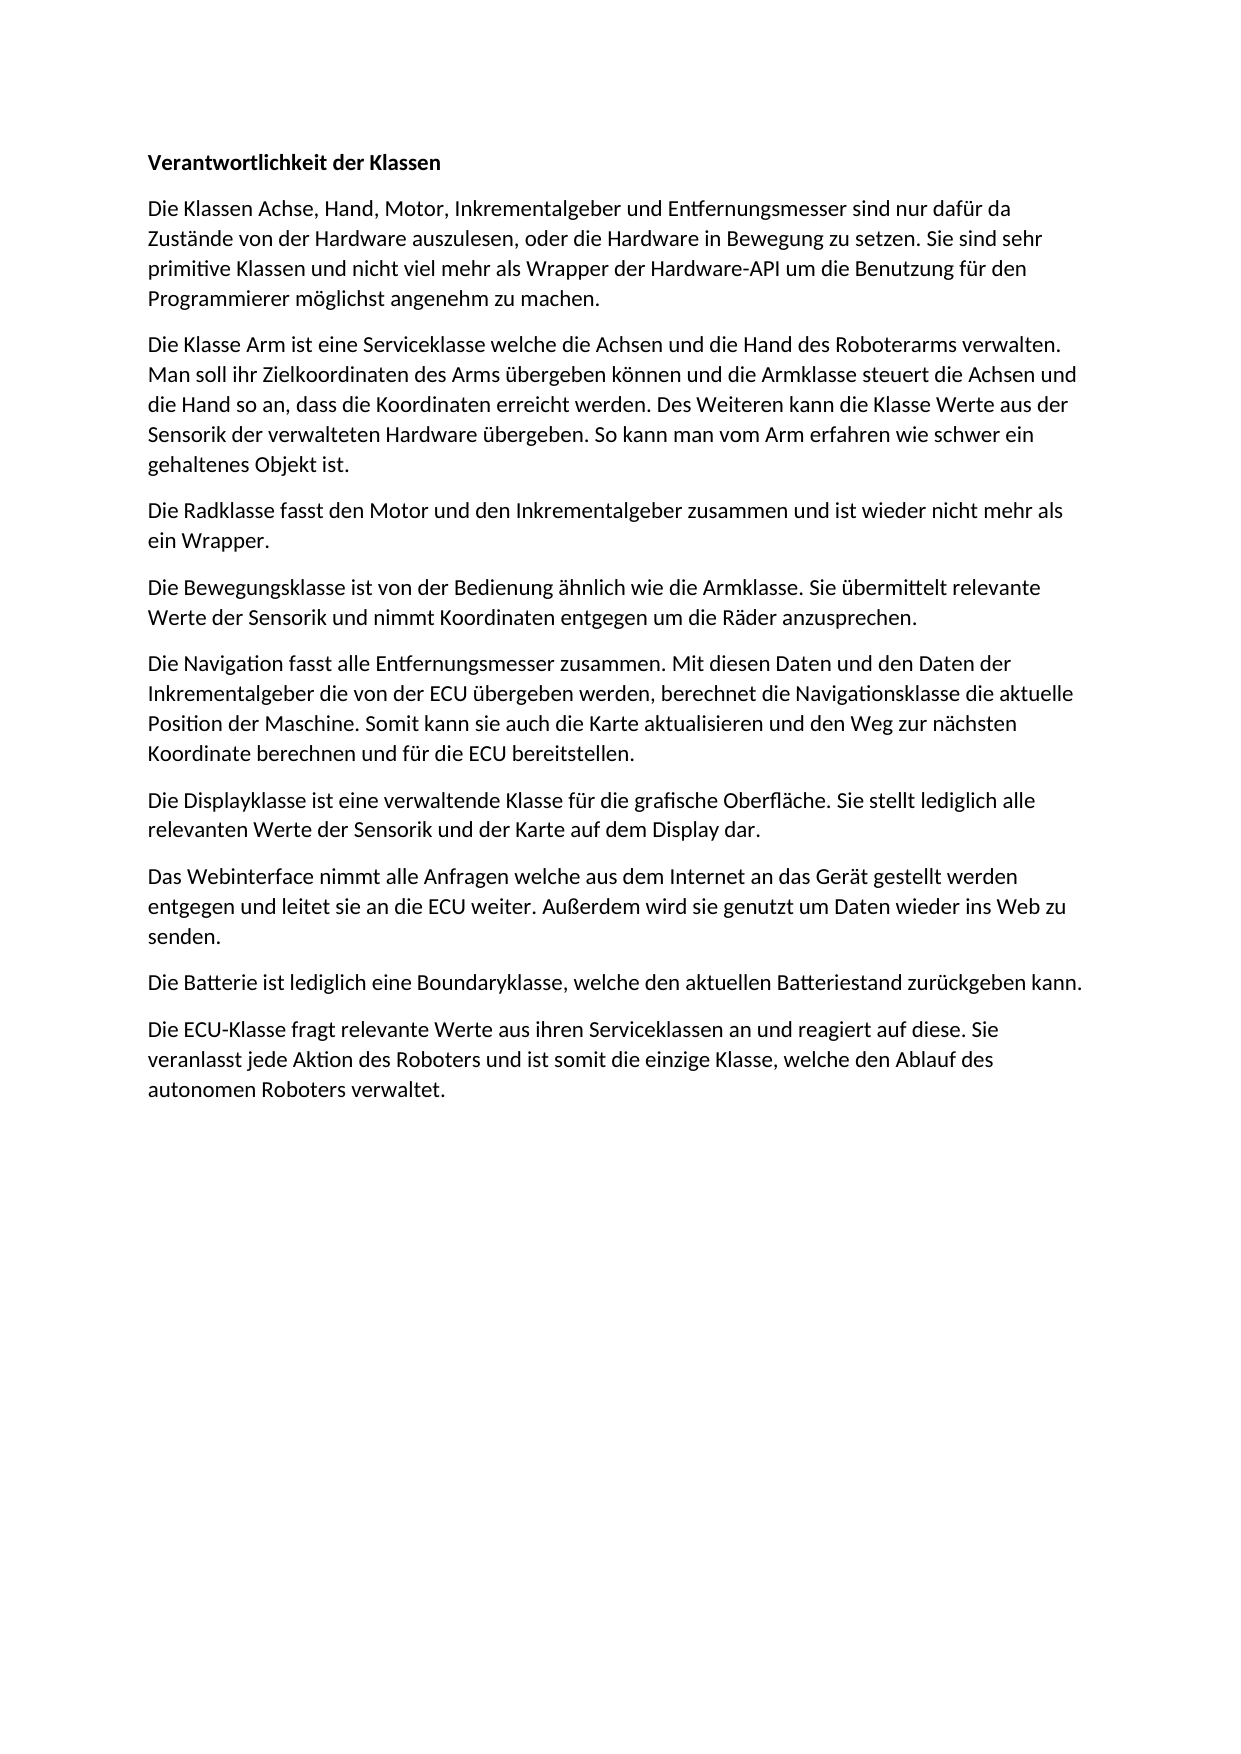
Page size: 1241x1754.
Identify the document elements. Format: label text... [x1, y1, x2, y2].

text Die Radklasse fasst den Motor und den Inkrementalgeber zusammen und ist wieder nicht mehr als ein Wrapper. [148, 497, 1093, 554]
text Die Klasse Arm ist eine Serviceklasse welche die Achsen und die Hand des Roboterarms verwalten. Man soll ihr Zielkoordinaten des Arms übergeben können und die Armklasse steuert die Achsen und die Hand so an, dass die Koordinaten erreicht werden. Des Weiteren kann die Klasse Werte aus der Sensorik der verwalteten Hardware übergeben. So kann man vom Arm erfahren wie schwer ein gehaltenes Objekt ist. [148, 330, 1093, 478]
text Das Webinterface nimmt alle Anfragen welche aus dem Internet an das Gerät gestellt werden entgegen und leitet sie an die ECU weiter. Außerdem wird sie genutzt um Daten wieder ins Web zu senden. [148, 862, 1093, 950]
text Die ECU-Klasse fragt relevante Werte aus ihren Serviceklassen an und reagiert auf diese. Sie veranlasst jede Aktion des Roboters und ist somit die einzige Klasse, welche den Ablauf des autonomen Roboters verwaltet. [148, 1015, 1093, 1103]
text Verantwortlichkeit der Klassen [148, 148, 1093, 176]
text Die Batterie ist lediglich eine Boundaryklasse, welche den aktuellen Batteriestand zurückgeben kann. [148, 968, 1093, 997]
text Die Klassen Achse, Hand, Motor, Inkrementalgeber und Entfernungsmesser sind nur dafür da Zustände von der Hardware auszulesen, oder die Hardware in Bewegung zu setzen. Sie sind sehr primitive Klassen und nicht viel mehr als Wrapper der Hardware-API um die Benutzung für den Programmierer möglichst angenehm zu machen. [148, 194, 1093, 312]
text Die Displayklasse ist eine verwaltende Klasse für die grafische Oberfläche. Sie stellt lediglich alle relevanten Werte der Sensorik und der Karte auf dem Display dar. [148, 786, 1093, 844]
text Die Navigation fasst alle Entfernungsmesser zusammen. Mit diesen Daten und den Daten der Inkrementalgeber die von der ECU übergeben werden, berechnet die Navigationsklasse die aktuelle Position der Maschine. Somit kann sie auch die Karte aktualisieren und den Weg zur nächsten Koordinate berechnen und für die ECU bereitstellen. [148, 649, 1093, 767]
text Die Bewegungsklasse ist von der Bedienung ähnlich wie die Armklasse. Sie übermittelt relevante Werte der Sensorik und nimmt Koordinaten entgegen um die Räder anzusprechen. [148, 573, 1093, 631]
